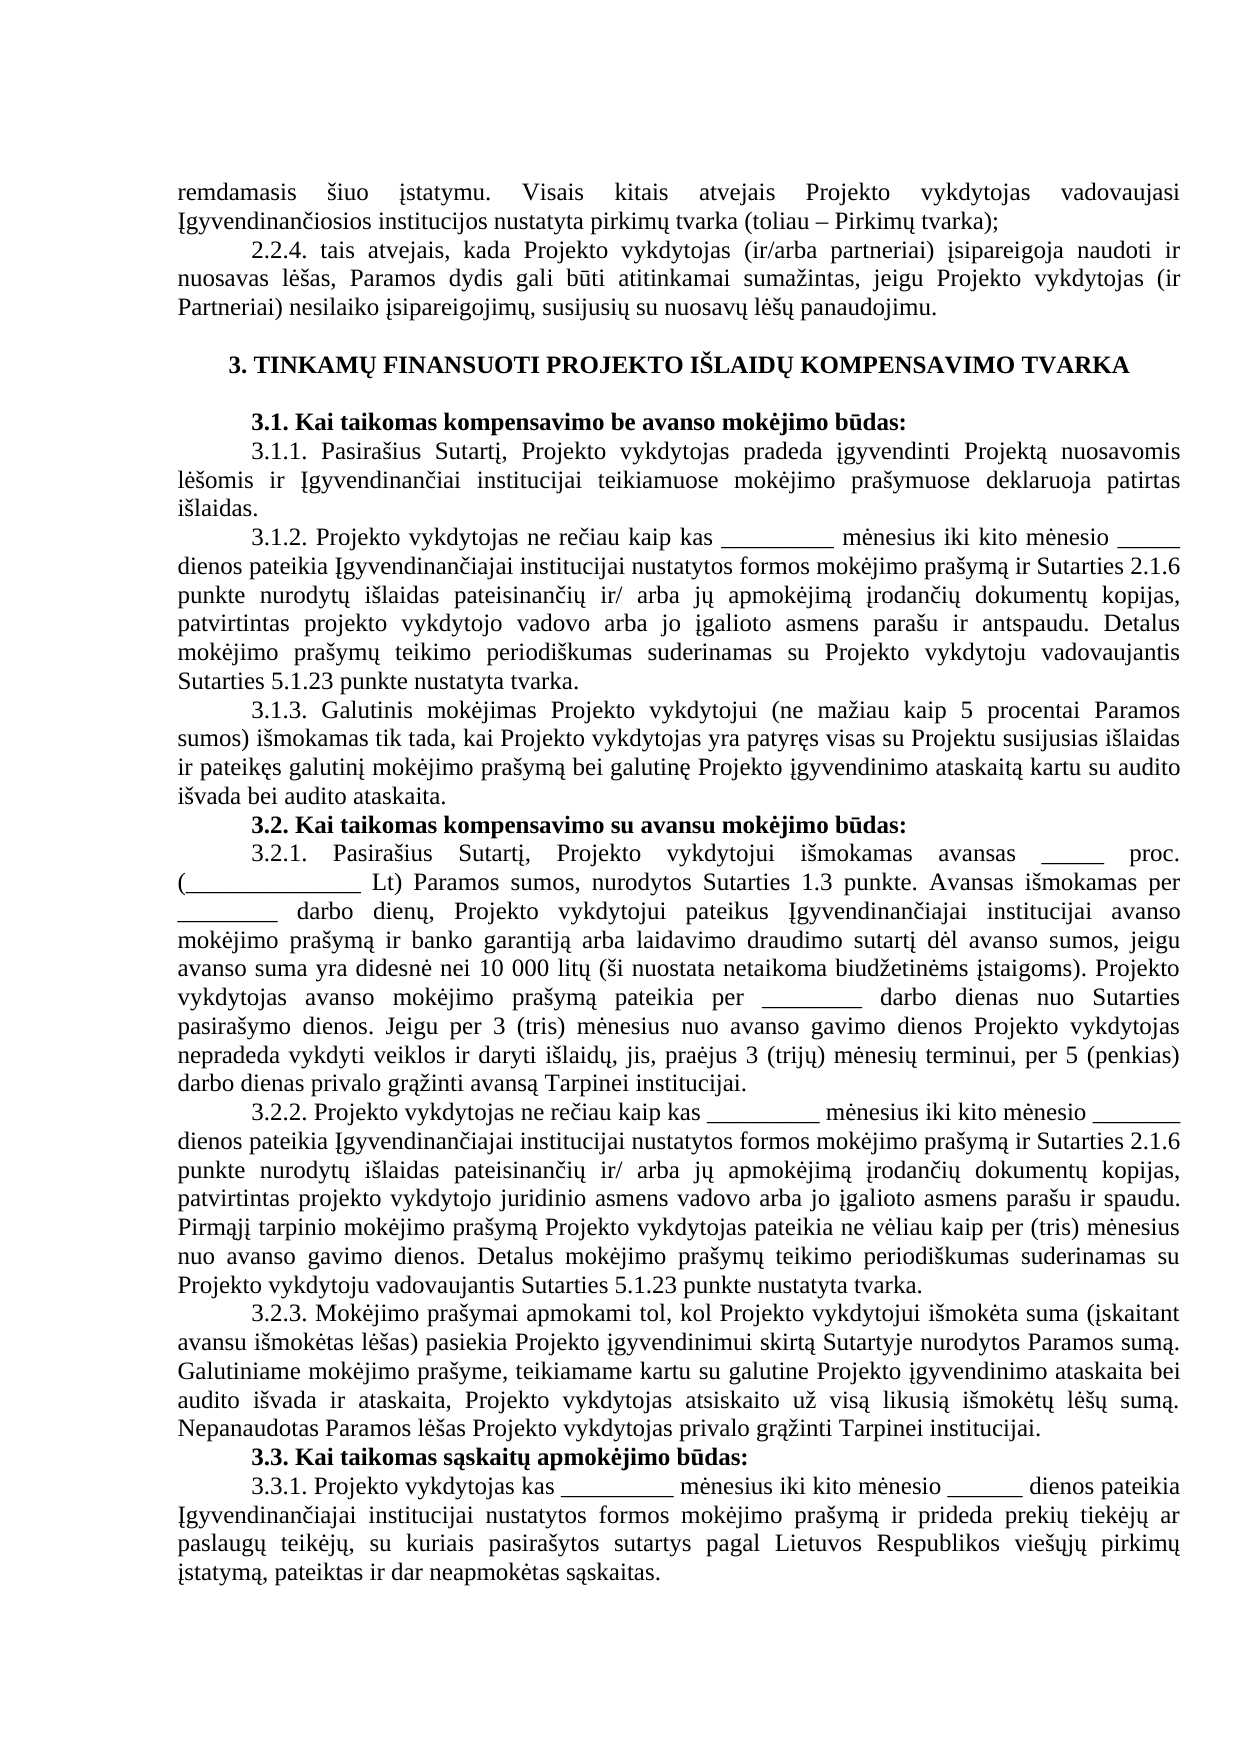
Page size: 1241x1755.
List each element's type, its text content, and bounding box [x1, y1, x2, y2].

text remdamasis šiuo įstatymu. Visais kitais atvejais Projekto vykdytojas vadovaujasi Įgyvendinančiosios institucijos nustatyta pirkimų tvarka (toliau – Pirkimų tvarka); [177, 177, 1181, 235]
text 3.3. Kai taikomas sąskaitų apmokėjimo būdas: [177, 1442, 1181, 1471]
text 3.2.3. Mokėjimo prašymai apmokami tol, kol Projekto vykdytojui išmokėta suma (įskaitant avansu išmokėtas lėšas) pasiekia Projekto įgyvendinimui skirtą Sutartyje nurodytos Paramos sumą. Galutiniame mokėjimo prašyme, teikiamame kartu su galutine Projekto įgyvendinimo ataskaita bei audito išvada ir ataskaita, Projekto vykdytojas atsiskaito už visą likusią išmokėtų lėšų sumą. Nepanaudotas Paramos lėšas Projekto vykdytojas privalo grąžinti Tarpinei institucijai. [177, 1298, 1181, 1442]
text 3.1. Kai taikomas kompensavimo be avanso mokėjimo būdas: [177, 407, 1181, 436]
text 3.2. Kai taikomas kompensavimo su avansu mokėjimo būdas: [177, 810, 1181, 838]
text 3.2.2. Projekto vykdytojas ne rečiau kaip kas _________ mėnesius iki kito mėnesio _______ dienos pateikia Įgyvendinančiajai institucijai nustatytos formos mokėjimo prašymą ir Sutarties 2.1.6 punkte nurodytų išlaidas pateisinančių ir/ arba jų apmokėjimą įrodančių dokumentų kopijas, patvirtintas projekto vykdytojo juridinio asmens vadovo arba jo įgalioto asmens parašu ir spaudu. Pirmąjį tarpinio mokėjimo prašymą Projekto vykdytojas pateikia ne vėliau kaip per (tris) mėnesius nuo avanso gavimo dienos. Detalus mokėjimo prašymų teikimo periodiškumas suderinamas su Projekto vykdytoju vadovaujantis Sutarties 5.1.23 punkte nustatyta tvarka. [177, 1097, 1181, 1298]
text 3.3.1. Projekto vykdytojas kas _________ mėnesius iki kito mėnesio ______ dienos pateikia Įgyvendinančiajai institucijai nustatytos formos mokėjimo prašymą ir prideda prekių tiekėjų ar paslaugų teikėjų, su kuriais pasirašytos sutartys pagal Lietuvos Respublikos viešųjų pirkimų įstatymą, pateiktas ir dar neapmokėtas sąskaitas. [177, 1471, 1181, 1586]
text 3.1.3. Galutinis mokėjimas Projekto vykdytojui (ne mažiau kaip 5 procentai Paramos sumos) išmokamas tik tada, kai Projekto vykdytojas yra patyręs visas su Projektu susijusias išlaidas ir pateikęs galutinį mokėjimo prašymą bei galutinę Projekto įgyvendinimo ataskaitą kartu su audito išvada bei audito ataskaita. [177, 695, 1181, 810]
text 3. TINKAMŲ FINANSUOTI PROJEKTO IŠLAIDŲ KOMPENSAVIMO TVARKA [177, 350, 1181, 378]
text 3.1.1. Pasirašius Sutartį, Projekto vykdytojas pradeda įgyvendinti Projektą nuosavomis lėšomis ir Įgyvendinančiai institucijai teikiamuose mokėjimo prašymuose deklaruoja patirtas išlaidas. [177, 436, 1181, 522]
text 3.1.2. Projekto vykdytojas ne rečiau kaip kas _________ mėnesius iki kito mėnesio _____ dienos pateikia Įgyvendinančiajai institucijai nustatytos formos mokėjimo prašymą ir Sutarties 2.1.6 punkte nurodytų išlaidas pateisinančių ir/ arba jų apmokėjimą įrodančių dokumentų kopijas, patvirtintas projekto vykdytojo vadovo arba jo įgalioto asmens parašu ir antspaudu. Detalus mokėjimo prašymų teikimo periodiškumas suderinamas su Projekto vykdytoju vadovaujantis Sutarties 5.1.23 punkte nustatyta tvarka. [177, 522, 1181, 695]
text 3.2.1. Pasirašius Sutartį, Projekto vykdytojui išmokamas avansas _____ proc. (______________ Lt) Paramos sumos, nurodytos Sutarties 1.3 punkte. Avansas išmokamas per ________ darbo dienų, Projekto vykdytojui pateikus Įgyvendinančiajai institucijai avanso mokėjimo prašymą ir banko garantiją arba laidavimo draudimo sutartį dėl avanso sumos, jeigu avanso suma yra didesnė nei 10 000 litų (ši nuostata netaikoma biudžetinėms įstaigoms). Projekto vykdytojas avanso mokėjimo prašymą pateikia per ________ darbo dienas nuo Sutarties pasirašymo dienos. Jeigu per 3 (tris) mėnesius nuo avanso gavimo dienos Projekto vykdytojas nepradeda vykdyti veiklos ir daryti išlaidų, jis, praėjus 3 (trijų) mėnesių terminui, per 5 (penkias) darbo dienas privalo grąžinti avansą Tarpinei institucijai. [177, 838, 1181, 1097]
text 2.2.4. tais atvejais, kada Projekto vykdytojas (ir/arba partneriai) įsipareigoja naudoti ir nuosavas lėšas, Paramos dydis gali būti atitinkamai sumažintas, jeigu Projekto vykdytojas (ir Partneriai) nesilaiko įsipareigojimų, susijusių su nuosavų lėšų panaudojimu. [177, 235, 1181, 321]
